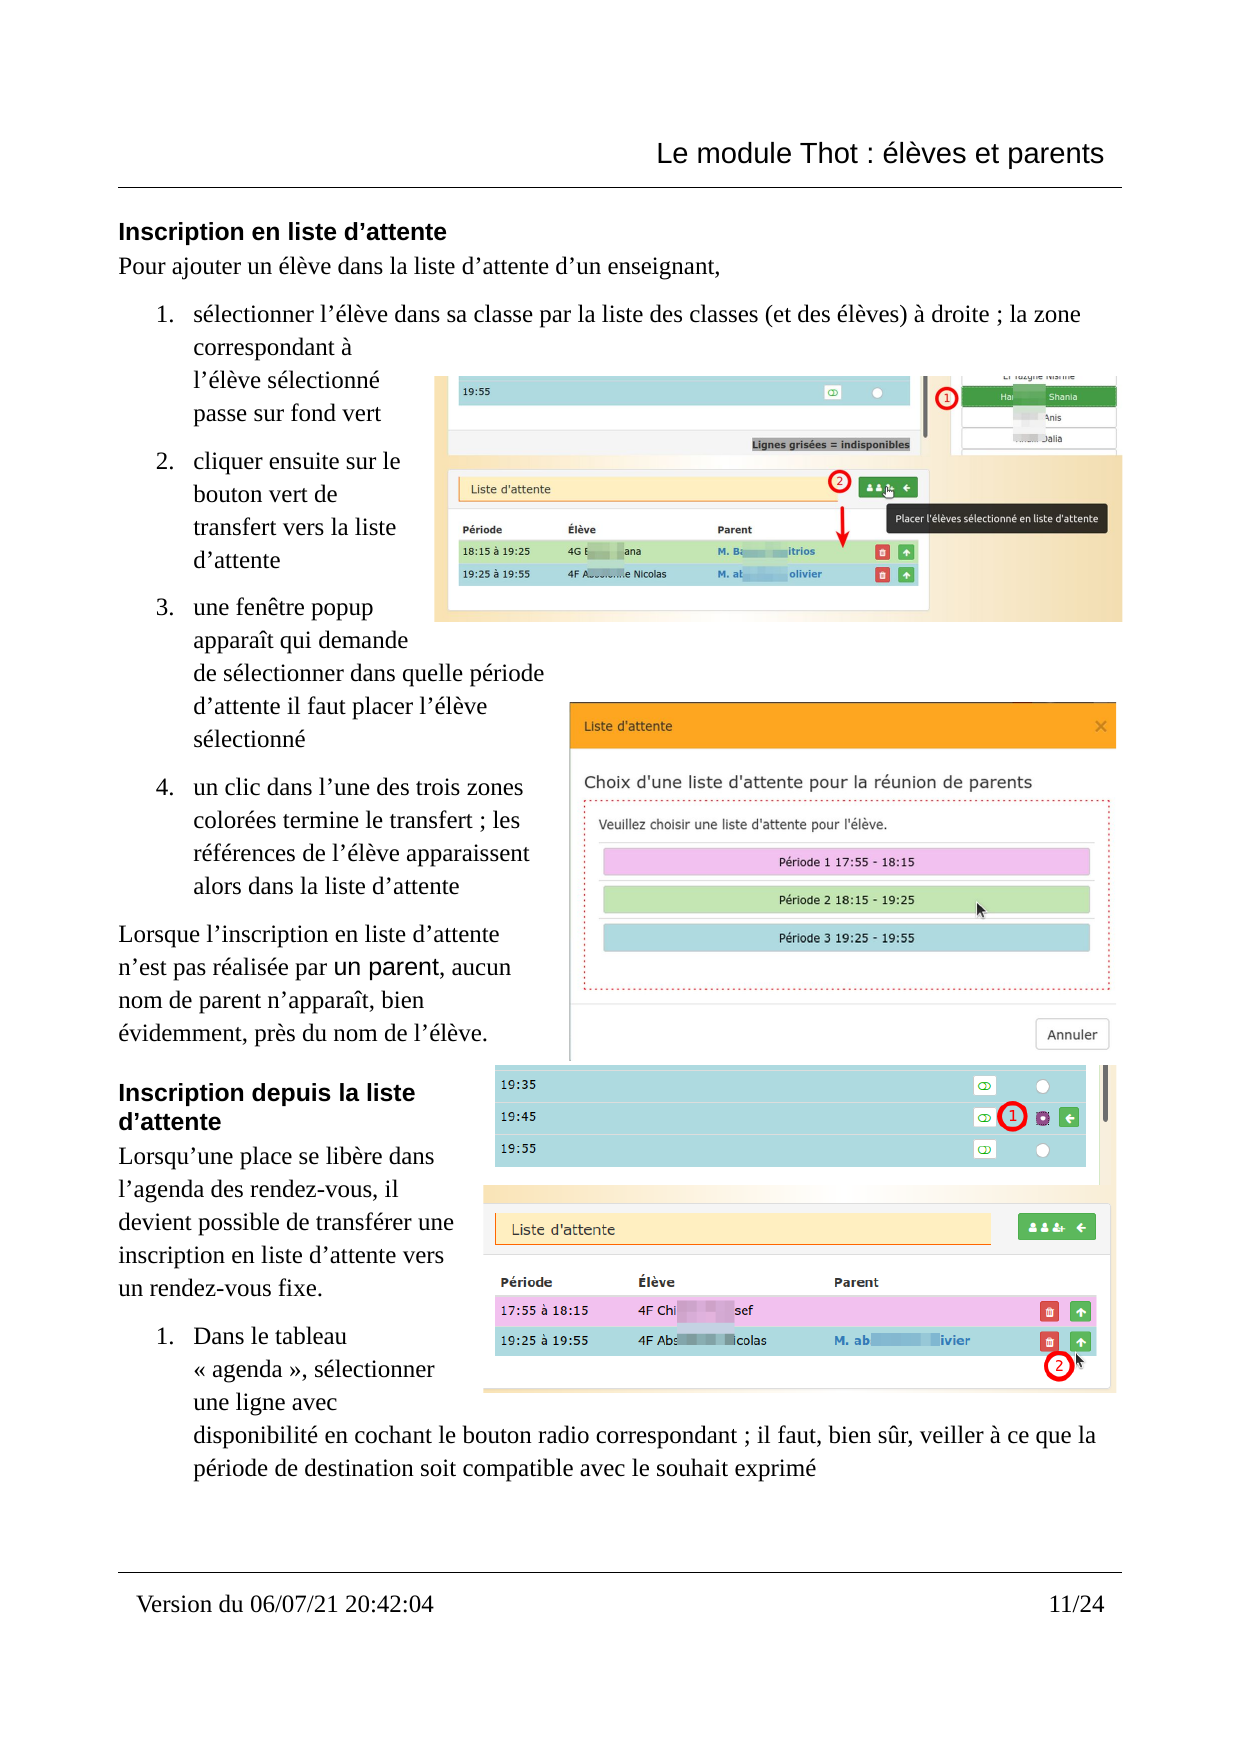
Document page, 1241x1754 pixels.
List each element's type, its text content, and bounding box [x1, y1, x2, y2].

list sélectionner l’élève dans sa classe par la liste des classes (et des élèves) à droite ; la zone correspondant à l’élève sélectionné passe sur fond vert [156, 299, 1122, 427]
subtitle Inscription en liste d’attente [118, 217, 1122, 245]
list Dans le tableau « agenda », sélectionner une ligne avec disponibilité en cochant le bouton radio correspondant ; il faut, bien sûr, veiller à ce que la période de destination soit compatible avec le souhait exprimé [156, 1321, 1122, 1482]
text Lorsqu’une place se libère dans l’agenda des rendez-vous, il devient possible de transférer une inscription en liste d’attente vers un rendez-vous fixe. [118, 1141, 483, 1302]
list une fenêtre popup apparaît qui demande de sélectionner dans quelle période d’attente il faut placer l’élève sélectionné [156, 592, 1122, 753]
picture [569, 702, 1117, 1061]
subtitle Inscription depuis la liste d’attente [118, 1078, 483, 1135]
list un clic dans l’une des trois zones colorées termine le transfert ; les références de l’élève apparaissent alors dans la liste d’attente [156, 772, 569, 900]
text Pour ajouter un élève dans la liste d’attente d’un enseignant, [118, 251, 1122, 280]
picture [434, 376, 1123, 622]
text Lorsque l’inscription en liste d’attente n’est pas réalisée par un parent, aucun nom de parent n’apparaît, bien évidemment, près du nom de l’élève. [118, 919, 569, 1047]
picture [483, 1065, 1117, 1393]
list cliquer ensuite sur le bouton vert de transfert vers la liste d’attente [156, 446, 434, 573]
